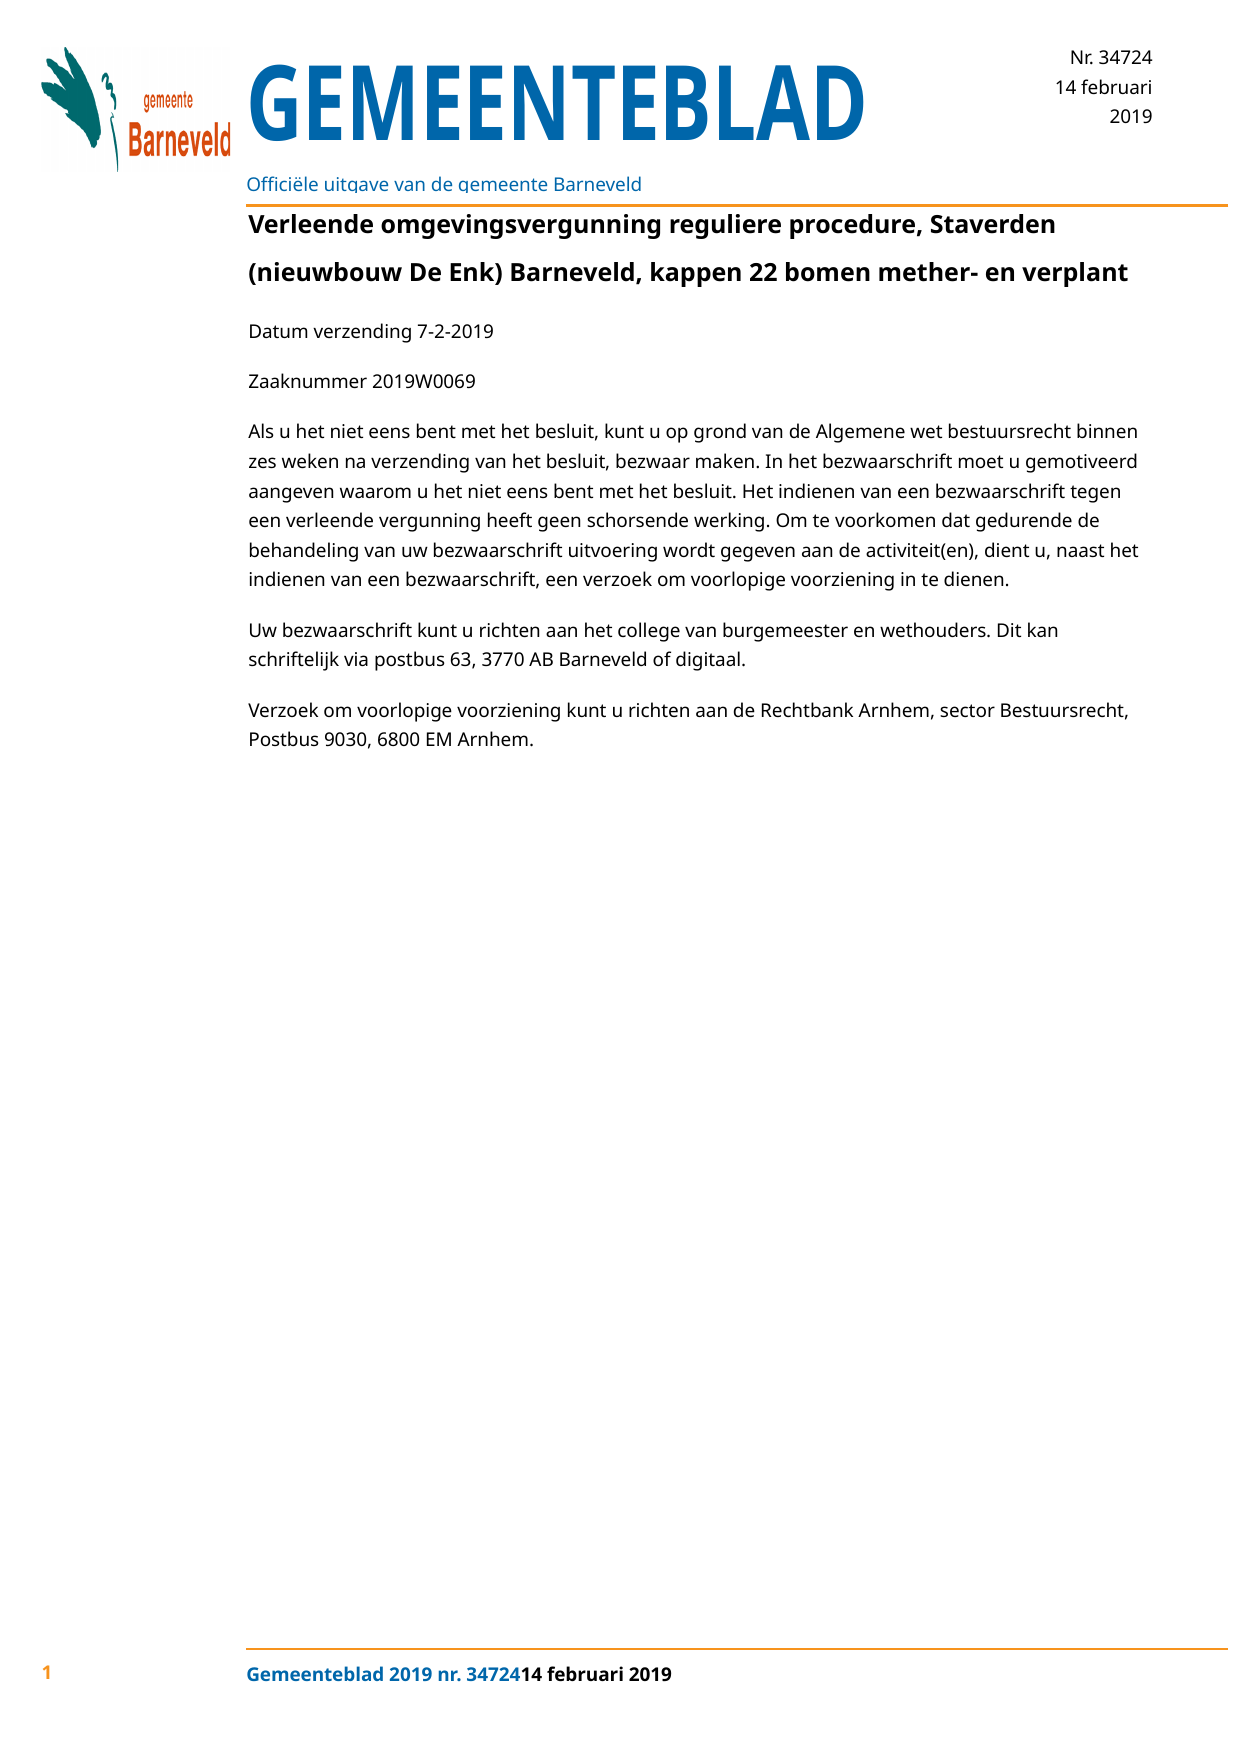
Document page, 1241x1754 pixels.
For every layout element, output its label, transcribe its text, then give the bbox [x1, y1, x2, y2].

picture [41, 47, 231, 172]
text Verzoek om voorlopige voorziening kunt u richten aan de Rechtbank Arnhem, sector Bestuursrecht, Postbus 9030, 6800 EM Arnhem. [248, 697, 1152, 752]
text Uw bezwaarschrift kunt u richten aan het college van burgemeester en wethouders. Dit kan schriftelijk via postbus 63, 3770 AB Barneveld of digitaal. [248, 617, 1152, 672]
text Datum verzending 7-2-2019 [248, 318, 1152, 344]
text Zaaknummer 2019W0069 [248, 368, 1152, 394]
text Verleende omgevingsvergunning reguliere procedure, Staverden (nieuwbouw De Enk) Barneveld, kappen 22 bomen mether- en verplant [248, 207, 1152, 288]
text Als u het niet eens bent met het besluit, kunt u op grond van de Algemene wet bestuursrecht binnen zes weken na verzending van het besluit, bezwaar maken. In het bezwaarschrift moet u gemotiveerd aangeven waarom u het niet eens bent met het besluit. Het indienen van een bezwaarschrift tegen een verleende vergunning heeft geen schorsende werking. Om te voorkomen dat gedurende de behandeling van uw bezwaarschrift uitvoering wordt gegeven aan de activiteit(en), dient u, naast het indienen van een bezwaarschrift, een verzoek om voorlopige voorziening in te dienen. [248, 419, 1152, 592]
